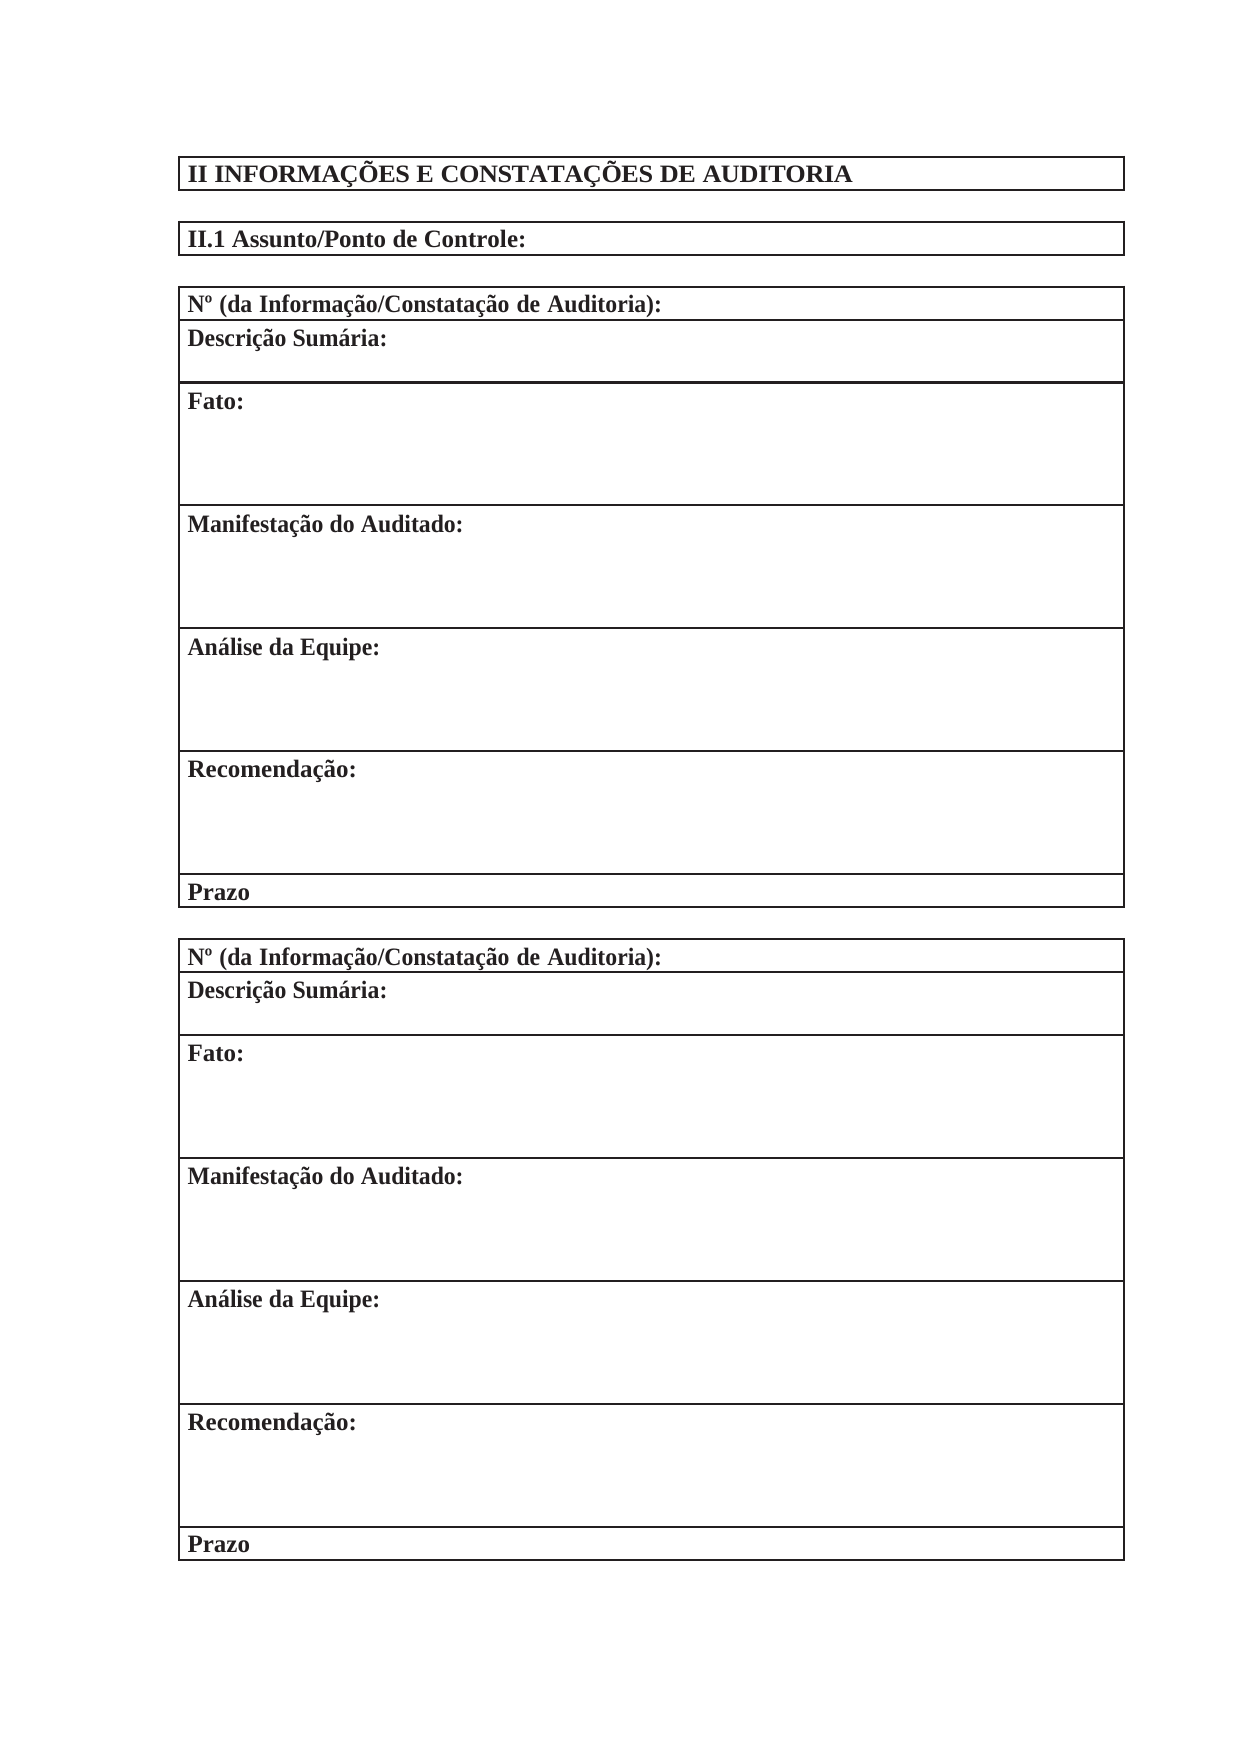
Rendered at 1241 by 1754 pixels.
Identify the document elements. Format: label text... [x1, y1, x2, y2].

table_cell Análise da Equipe: [180, 1282, 1123, 1403]
table_cell Manifestação do Auditado: [180, 1159, 1123, 1280]
table_cell Prazo [180, 1528, 1123, 1558]
table_cell Fato: [180, 1036, 1123, 1157]
table_cell Manifestação do Auditado: [180, 506, 1123, 627]
table_cell Fato: [180, 384, 1123, 504]
table_cell Prazo [180, 875, 1123, 906]
table_cell Descrição Sumária: [180, 973, 1123, 1034]
table_header II.1 Assunto/Ponto de Controle: [180, 223, 1123, 253]
table_cell Recomendação: [180, 752, 1123, 873]
table_header Nº (da Informação/Constatação de Auditoria): [180, 940, 1123, 971]
table_header Nº (da Informação/Constatação de Auditoria): [180, 288, 1123, 318]
table_header II INFORMAÇÕES E CONSTATAÇÕES DE AUDITORIA [180, 158, 1123, 188]
table_cell Análise da Equipe: [180, 629, 1123, 750]
table_cell Recomendação: [180, 1405, 1123, 1526]
table_cell Descrição Sumária: [180, 321, 1123, 381]
